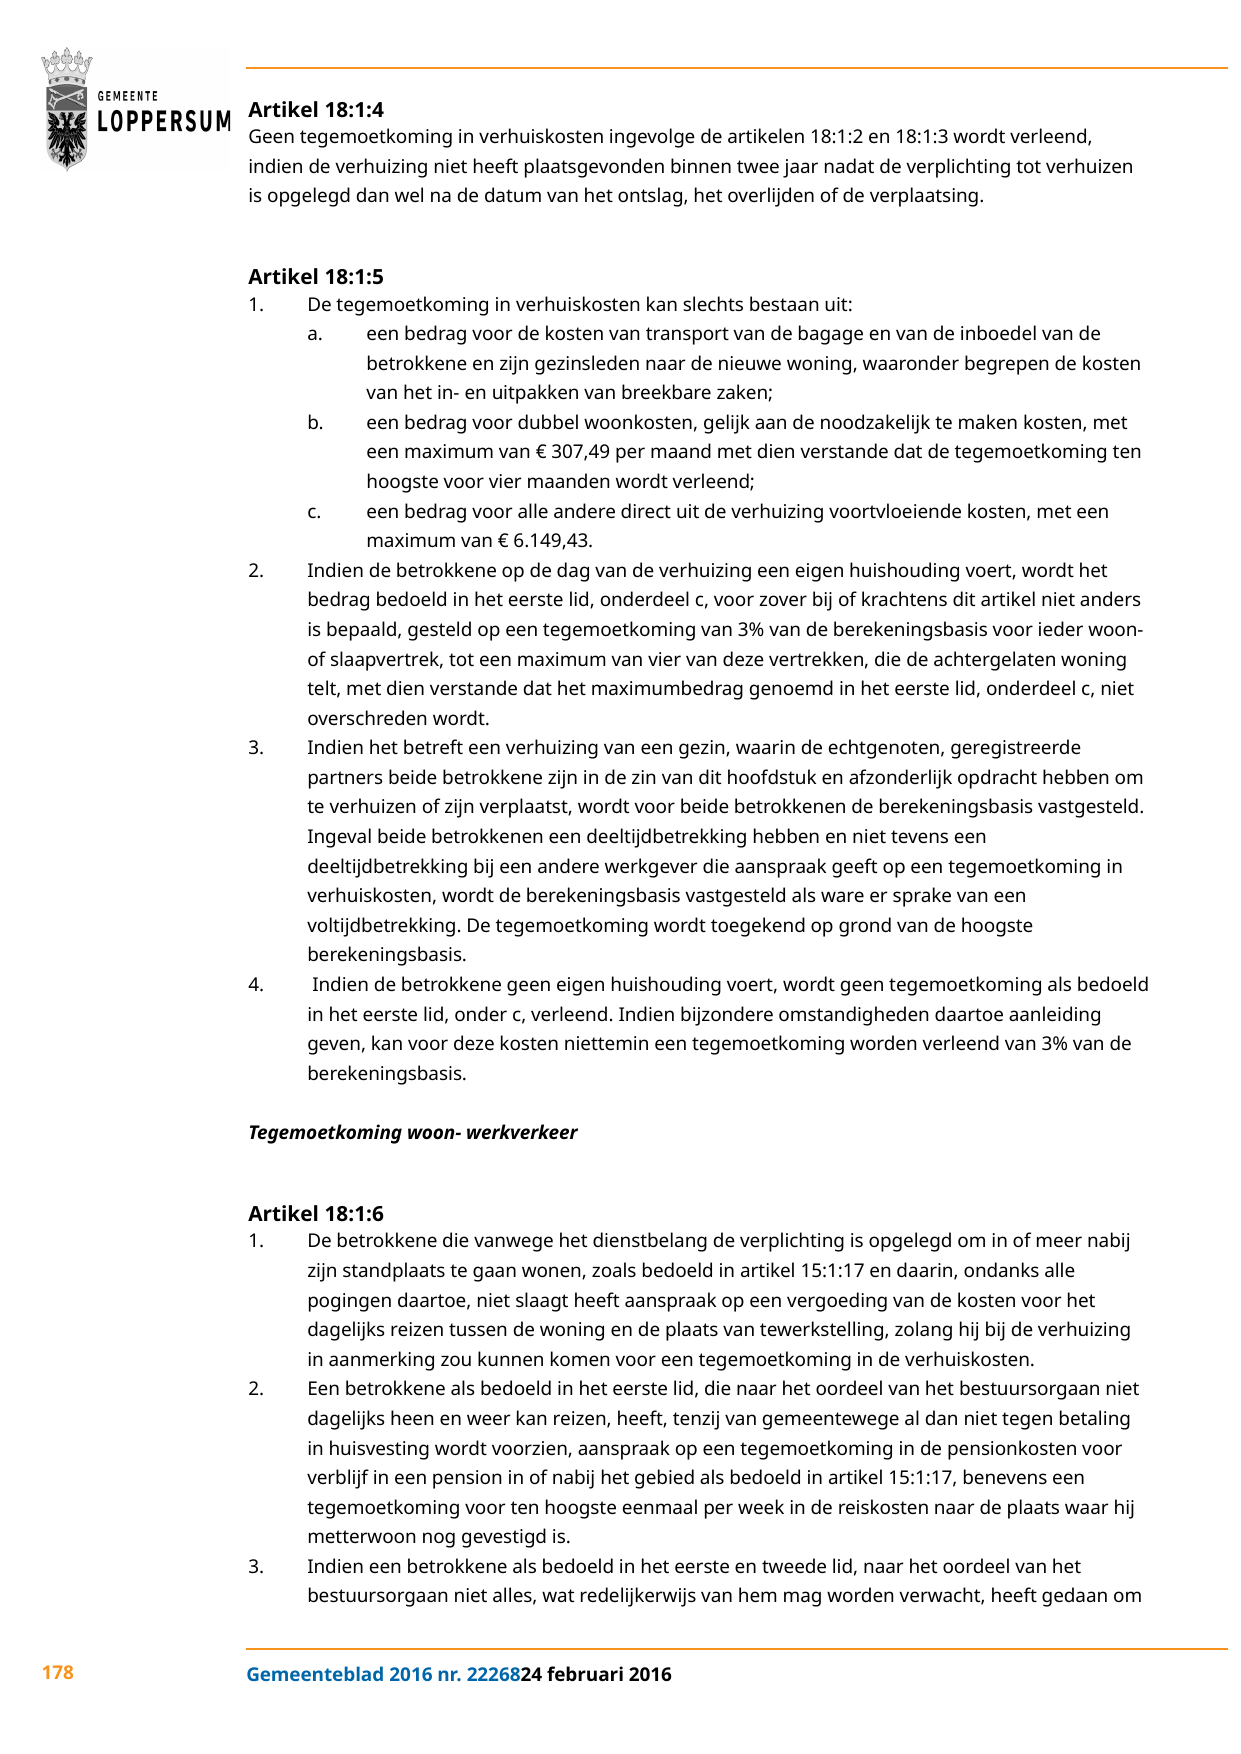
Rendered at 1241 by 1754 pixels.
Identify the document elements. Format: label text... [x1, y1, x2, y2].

text Geen tegemoetkoming in verhuiskosten ingevolge de artikelen 18:1:2 en 18:1:3 wordt verleend, indien de verhuizing niet heeft plaatsgevonden binnen twee jaar nadat de verplichting tot verhuizen is opgelegd dan wel na de datum van het ontslag, het overlijden of de verplaatsing. [248, 123, 1152, 208]
list Een betrokkene als bedoeld in het eerste lid, die naar het oordeel van het bestuursorgaan niet dagelijks heen en weer kan reizen, heeft, tenzij van gemeentewege al dan niet tegen betaling in huisvesting wordt voorzien, aanspraak op een tegemoetkoming in de pensionkosten voor verblijf in een pension in of nabij het gebied als bedoeld in artikel 15:1:17, benevens een tegemoetkoming voor ten hoogste eenmaal per week in de reiskosten naar de plaats waar hij metterwoon nog gevestigd is. [248, 1376, 1152, 1549]
picture [41, 47, 231, 172]
list De betrokkene die vanwege het dienstbelang de verplichting is opgelegd om in of meer nabij zijn standplaats te gaan wonen, zoals bedoeld in artikel 15:1:17 en daarin, ondanks alle pogingen daartoe, niet slaagt heeft aanspraak op een vergoeding van de kosten voor het dagelijks reizen tussen de woning en de plaats van tewerkstelling, zolang hij bij de verhuizing in aanmerking zou kunnen komen voor een tegemoetkoming in de verhuiskosten. [248, 1228, 1152, 1372]
text Artikel 18:1:6 [248, 1199, 1152, 1228]
list Indien de betrokkene op de dag van de verhuizing een eigen huishouding voert, wordt het bedrag bedoeld in het eerste lid, onderdeel c, voor zover bij of krachtens dit artikel niet anders is bepaald, gesteld op een tegemoetkoming van 3% van de berekeningsbasis voor ieder woon- of slaapvertrek, tot een maximum van vier van deze vertrekken, die de achtergelaten woning telt, met dien verstande dat het maximumbedrag genoemd in het eerste lid, onderdeel c, niet overschreden wordt. [248, 557, 1152, 731]
text Artikel 18:1:4 [248, 95, 1152, 123]
list een bedrag voor de kosten van transport van de bagage en van de inboedel van de betrokkene en zijn gezinsleden naar de nieuwe woning, waaronder begrepen de kosten van het in- en uitpakken van breekbare zaken; [307, 320, 1152, 405]
text Artikel 18:1:5 [248, 262, 1152, 291]
list De tegemoetkoming in verhuiskosten kan slechts bestaan uit: [248, 291, 1152, 317]
text Tegemoetkoming woon- werkverkeer [248, 1119, 1152, 1145]
list Indien het betreft een verhuizing van een gezin, waarin de echtgenoten, geregistreerde partners beide betrokkene zijn in de zin van dit hoofdstuk en afzonderlijk opdracht hebben om te verhuizen of zijn verplaatst, wordt voor beide betrokkenen de berekeningsbasis vastgesteld. Ingeval beide betrokkenen een deeltijdbetrekking hebben en niet tevens een deeltijdbetrekking bij een andere werkgever die aanspraak geeft op een tegemoetkoming in verhuiskosten, wordt de berekeningsbasis vastgesteld als ware er sprake van een voltijdbetrekking. De tegemoetkoming wordt toegekend op grond van de hoogste berekeningsbasis. [248, 734, 1152, 967]
list een bedrag voor dubbel woonkosten, gelijk aan de noodzakelijk te maken kosten, met een maximum van € 307,49 per maand met dien verstande dat de tegemoetkoming ten hoogste voor vier maanden wordt verleend; [307, 409, 1152, 494]
list een bedrag voor alle andere direct uit de verhuizing voortvloeiende kosten, met een maximum van € 6.149,43. [307, 498, 1152, 553]
list Indien een betrokkene als bedoeld in het eerste en tweede lid, naar het oordeel van het bestuursorgaan niet alles, wat redelijkerwijs van hem mag worden verwacht, heeft gedaan om [248, 1553, 1152, 1608]
list Indien de betrokkene geen eigen huishouding voert, wordt geen tegemoetkoming als bedoeld in het eerste lid, onder c, verleend. Indien bijzondere omstandigheden daartoe aanleiding geven, kan voor deze kosten niettemin een tegemoetkoming worden verleend van 3% van de berekeningsbasis. [248, 971, 1152, 1086]
